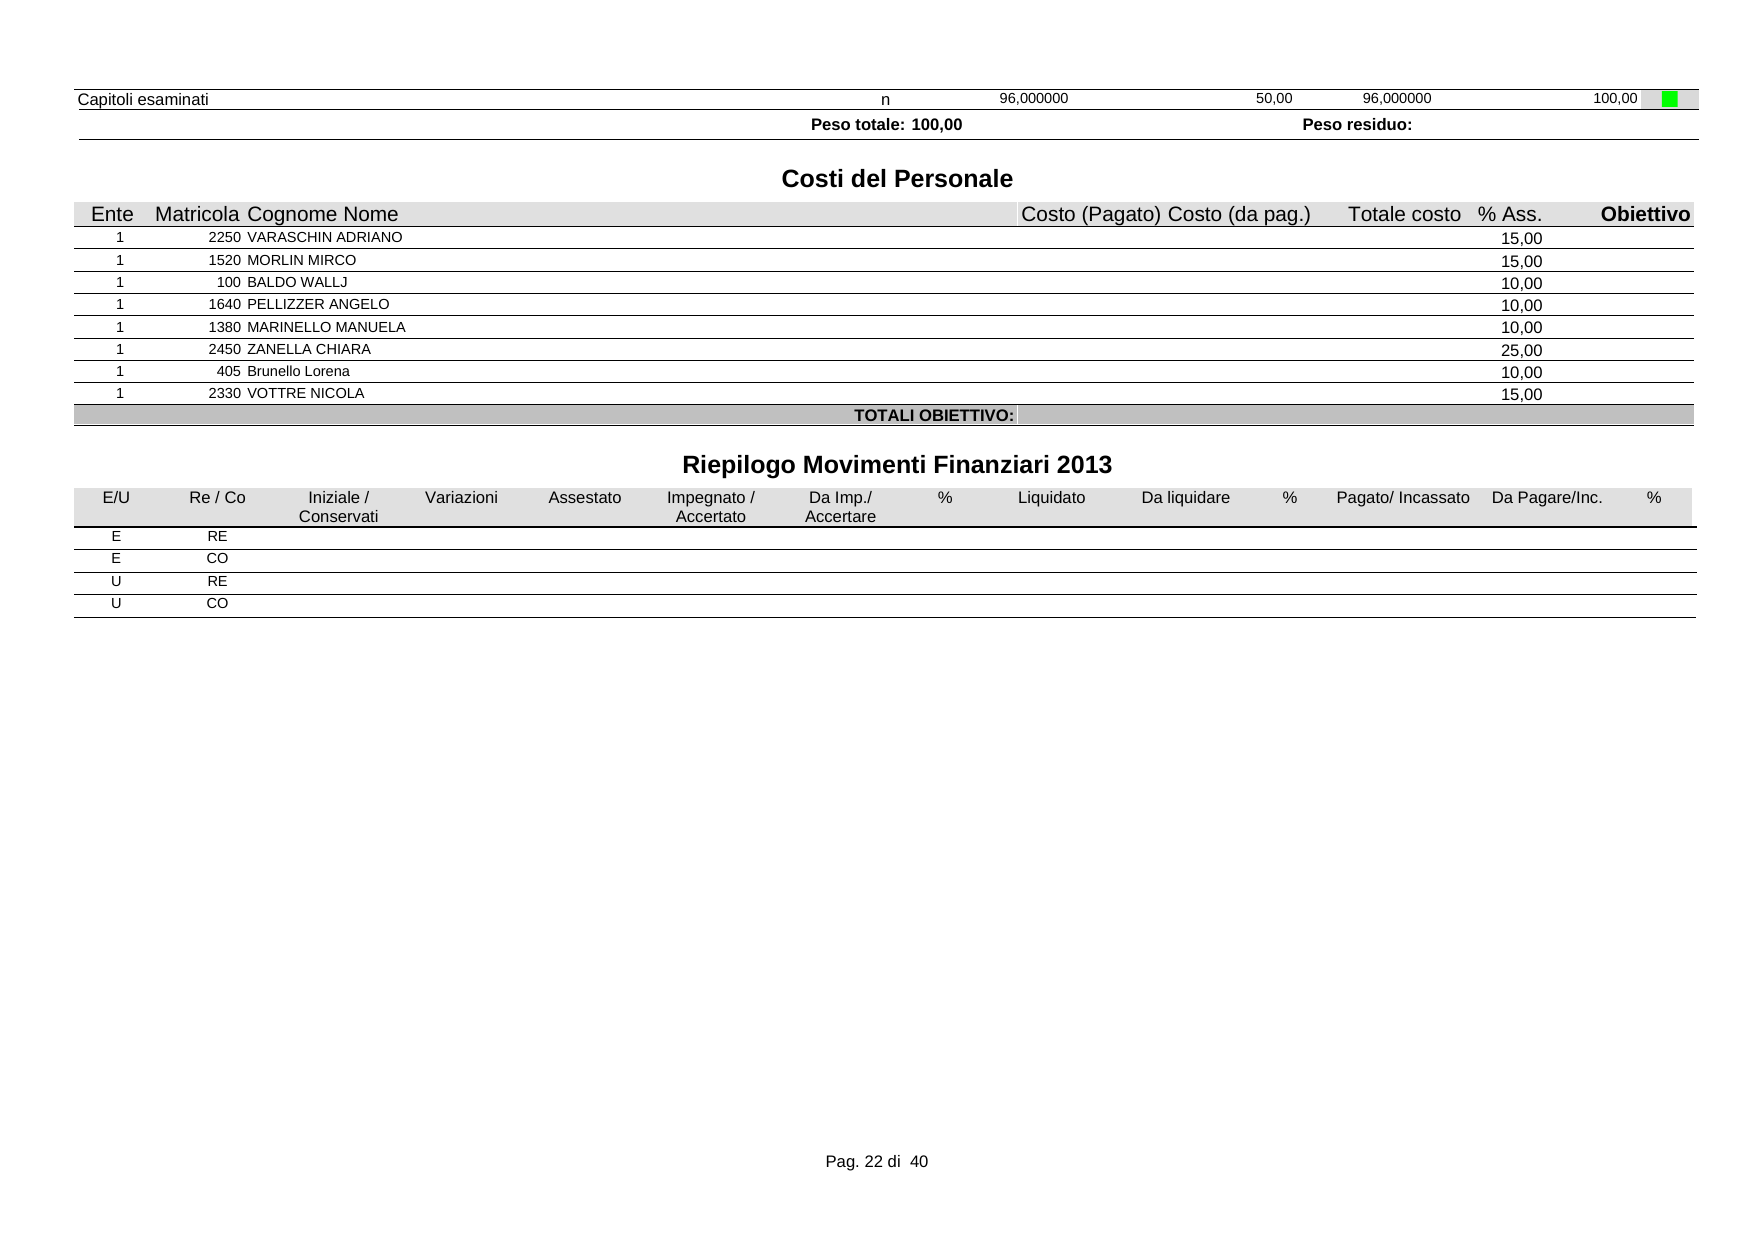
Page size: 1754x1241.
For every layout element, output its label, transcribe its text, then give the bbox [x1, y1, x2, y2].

table_header Pagato/ Incassato [1328, 488, 1478, 526]
table_header [1621, 595, 1697, 612]
table_cell E [74, 528, 158, 544]
table_cell [1018, 249, 1164, 271]
table_cell MARINELLO MANUELA [244, 316, 1017, 337]
table_cell [1546, 249, 1694, 271]
table_cell 1380 [150, 316, 244, 337]
table_cell [1164, 405, 1314, 424]
table_header [524, 550, 646, 567]
table_cell [1546, 294, 1694, 315]
table_cell [1164, 227, 1314, 248]
table_header % [1616, 488, 1692, 526]
table_header Obiettivo [1546, 202, 1694, 226]
table_header [277, 573, 402, 589]
table_cell [522, 528, 643, 544]
table_cell [1546, 361, 1694, 382]
table_cell [276, 528, 401, 544]
text Costi del Personale [71, 164, 1724, 192]
table_header [402, 595, 524, 612]
table_cell [1018, 294, 1164, 315]
table_cell [1018, 361, 1164, 382]
table_cell [1435, 90, 1561, 109]
table_cell [1164, 294, 1314, 315]
table_header [646, 550, 774, 567]
table_header % [1251, 488, 1328, 526]
table_cell [983, 528, 1121, 544]
table_header % Ass. [1464, 202, 1546, 226]
table_cell [1018, 272, 1164, 293]
table_cell VOTTRE NICOLA [244, 383, 1017, 404]
table_header U [74, 595, 158, 612]
table_header RE [158, 573, 277, 589]
table_header Cognome Nome [244, 202, 1017, 226]
table_cell [643, 528, 774, 544]
table_header Liquidato [983, 488, 1121, 526]
table_cell BALDO WALLJ [244, 272, 1017, 293]
table_cell [1546, 316, 1694, 337]
table_header [524, 573, 646, 589]
text Riepilogo Movimenti Finanziari 2013 [71, 449, 1724, 478]
table_header [1621, 573, 1697, 589]
table_cell 15,00 [1464, 383, 1546, 404]
table_header Da Pagare/Inc. [1478, 488, 1616, 526]
table_cell [1415, 110, 1699, 139]
table_header [983, 550, 1122, 567]
table_cell [1314, 249, 1464, 271]
table_cell [1546, 272, 1694, 293]
table_header Costo (da pag.) [1164, 202, 1314, 226]
table_cell Peso residuo: [1132, 110, 1415, 139]
table_cell 10,00 [1464, 361, 1546, 382]
table_cell [1164, 339, 1314, 360]
table_header Iniziale / Conservati [276, 488, 401, 526]
table_header Ente [74, 202, 150, 226]
table_cell [1314, 316, 1464, 337]
table_cell [1546, 383, 1694, 404]
table_header [1253, 550, 1330, 567]
table_header [908, 595, 983, 612]
table_header E/U [74, 488, 158, 526]
table_cell [1164, 383, 1314, 404]
table_cell MORLIN MIRCO [244, 249, 1017, 271]
table_cell [401, 528, 522, 544]
table_cell 10,00 [1464, 272, 1546, 293]
table_header [74, 618, 1696, 623]
table_cell 1640 [150, 294, 244, 315]
table_header [646, 573, 774, 589]
table_cell [1314, 383, 1464, 404]
table_header Matricola [150, 202, 244, 226]
table_header Da liquidare [1121, 488, 1251, 526]
table_header [774, 595, 908, 612]
table_cell VARASCHIN ADRIANO [244, 227, 1017, 248]
table_cell [1464, 405, 1546, 424]
table_cell [1546, 405, 1694, 424]
table_cell 96,000000 [930, 90, 1072, 109]
table_header Da Imp./ Accertare [774, 488, 907, 526]
table_cell 1 [74, 316, 150, 337]
table_header Variazioni [401, 488, 522, 526]
table_header [1481, 550, 1621, 567]
table_cell [1328, 528, 1478, 544]
table_header [774, 573, 908, 589]
table_cell [1018, 227, 1164, 248]
table_header E [74, 550, 158, 567]
table_cell [907, 528, 983, 544]
table_header [402, 550, 524, 567]
table_header Assestato [522, 488, 648, 526]
table_header [1621, 550, 1697, 567]
table_cell 1 [74, 383, 150, 404]
table_cell [1314, 339, 1464, 360]
table_header [277, 595, 402, 612]
table_cell 2330 [150, 383, 244, 404]
table_cell n [840, 90, 930, 109]
table_cell 1 [74, 227, 150, 248]
table_cell 100 [150, 272, 244, 293]
table_header CO [158, 595, 277, 612]
table_header [1330, 573, 1481, 589]
table_header [646, 595, 774, 612]
table_header [908, 573, 983, 589]
table_header [908, 550, 983, 567]
table_cell [774, 528, 907, 544]
table_cell [1641, 90, 1699, 109]
table_cell [1314, 227, 1464, 248]
table_header [1122, 550, 1253, 567]
table_cell [1072, 90, 1217, 109]
table_header % [907, 488, 983, 526]
table_cell 1 [74, 361, 150, 382]
table_header [983, 595, 1122, 612]
table_header Totale costo [1314, 202, 1464, 226]
table_cell [1546, 339, 1694, 360]
table_cell [1546, 227, 1694, 248]
table_cell [1478, 528, 1616, 544]
table_header [1253, 595, 1330, 612]
table_cell ZANELLA CHIARA [244, 339, 1017, 360]
table_header [983, 573, 1122, 589]
table_cell [1314, 294, 1464, 315]
table_cell [565, 90, 840, 109]
table_cell 25,00 [1464, 339, 1546, 360]
table_cell [1314, 405, 1464, 424]
table_header [1692, 488, 1697, 526]
table_cell 405 [150, 361, 244, 382]
table_cell 1 [74, 294, 150, 315]
table_cell 100,00 [908, 110, 1132, 139]
table_header CO [158, 550, 277, 567]
table_cell [1164, 272, 1314, 293]
table_cell [1251, 528, 1328, 544]
table_header Costo (Pagato) [1018, 202, 1164, 226]
table_header [1253, 573, 1330, 589]
table_cell [1164, 316, 1314, 337]
table_header [277, 550, 402, 567]
table_cell [74, 109, 79, 139]
table_cell [1164, 249, 1314, 271]
table_cell 1 [74, 249, 150, 271]
table_cell 1520 [150, 249, 244, 271]
table_cell [1616, 528, 1697, 544]
table_header Re / Co [158, 488, 276, 526]
table_cell PELLIZZER ANGELO [244, 294, 1017, 315]
table_cell RE [158, 528, 276, 544]
table_header Impegnato / Accertato [648, 488, 774, 526]
table_cell 15,00 [1464, 249, 1546, 271]
table_header [1122, 595, 1253, 612]
table_cell [1018, 339, 1164, 360]
table_cell 1 [74, 339, 150, 360]
table_cell 100,00 [1561, 90, 1641, 109]
table_cell [1164, 361, 1314, 382]
table_header [774, 550, 908, 567]
table_cell Peso totale: [79, 110, 908, 139]
table_header [1481, 595, 1621, 612]
table_cell TOTALI OBIETTIVO: [74, 405, 1017, 424]
table_cell 15,00 [1464, 227, 1546, 248]
table_cell [1018, 405, 1164, 424]
table_header [1330, 550, 1481, 567]
table_cell [1018, 316, 1164, 337]
table_cell 2250 [150, 227, 244, 248]
table_cell Brunello Lorena [244, 361, 1017, 382]
table_header [402, 573, 524, 589]
table_cell 10,00 [1464, 316, 1546, 337]
table_cell 1 [74, 272, 150, 293]
table_cell 2450 [150, 339, 244, 360]
table_cell [1314, 361, 1464, 382]
table_header [1330, 595, 1481, 612]
table_header [1481, 573, 1621, 589]
table_cell Capitoli esaminati [74, 90, 565, 109]
table_cell 96,000000 [1296, 90, 1434, 109]
table_cell 10,00 [1464, 294, 1546, 315]
table_cell [1121, 528, 1251, 544]
table_cell [1018, 383, 1164, 404]
table_header U [74, 573, 158, 589]
table_cell [1314, 272, 1464, 293]
table_header [1122, 573, 1253, 589]
table_cell 50,00 [1217, 90, 1296, 109]
table_header [524, 595, 646, 612]
